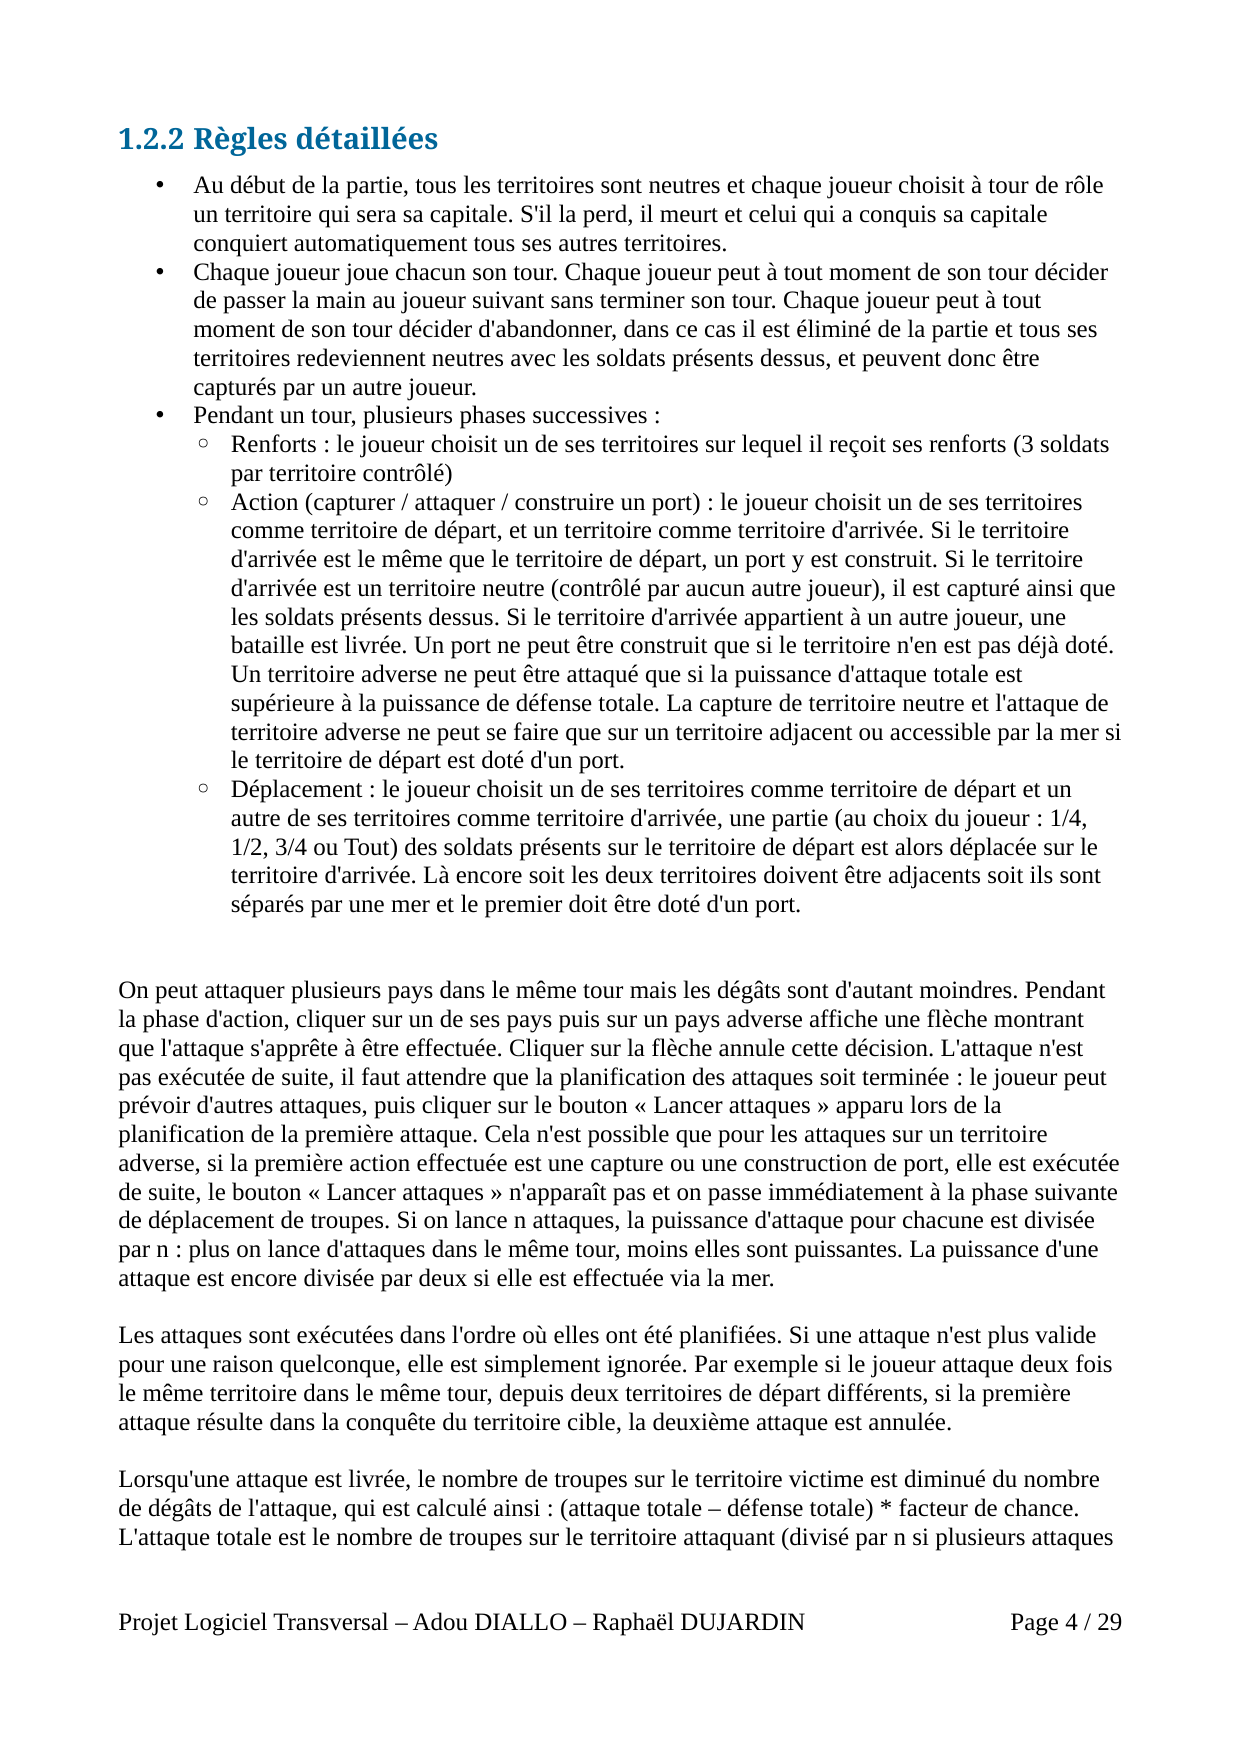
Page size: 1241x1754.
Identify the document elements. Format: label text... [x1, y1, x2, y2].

subtitle Règles détaillées [118, 118, 1122, 158]
list Déplacement : le joueur choisit un de ses territoires comme territoire de départ et un autre de ses territoires comme territoire d'arrivée, une partie (au choix du joueur : 1/4, 1/2, 3/4 ou Tout) des soldats présents sur le territoire de départ est alors déplacée sur le territoire d'arrivée. Là encore soit les deux territoires doivent être adjacents soit ils sont séparés par une mer et le premier doit être doté d'un port. [193, 774, 1122, 918]
text Les attaques sont exécutées dans l'ordre où elles ont été planifiées. Si une attaque n'est plus valide pour une raison quelconque, elle est simplement ignorée. Par exemple si le joueur attaque deux fois le même territoire dans le même tour, depuis deux territoires de départ différents, si la première attaque résulte dans la conquête du territoire cible, la deuxième attaque est annulée. [118, 1320, 1122, 1435]
list Action (capturer / attaquer / construire un port) : le joueur choisit un de ses territoires comme territoire de départ, et un territoire comme territoire d'arrivée. Si le territoire d'arrivée est le même que le territoire de départ, un port y est construit. Si le territoire d'arrivée est un territoire neutre (contrôlé par aucun autre joueur), il est capturé ainsi que les soldats présents dessus. Si le territoire d'arrivée appartient à un autre joueur, une bataille est livrée. Un port ne peut être construit que si le territoire n'en est pas déjà doté. Un territoire adverse ne peut être attaqué que si la puissance d'attaque totale est supérieure à la puissance de défense totale. La capture de territoire neutre et l'attaque de territoire adverse ne peut se faire que sur un territoire adjacent ou accessible par la mer si le territoire de départ est doté d'un port. [193, 487, 1122, 774]
list Chaque joueur joue chacun son tour. Chaque joueur peut à tout moment de son tour décider de passer la main au joueur suivant sans terminer son tour. Chaque joueur peut à tout moment de son tour décider d'abandonner, dans ce cas il est éliminé de la partie et tous ses territoires redeviennent neutres avec les soldats présents dessus, et peuvent donc être capturés par un autre joueur. [156, 257, 1122, 400]
text On peut attaquer plusieurs pays dans le même tour mais les dégâts sont d'autant moindres. Pendant la phase d'action, cliquer sur un de ses pays puis sur un pays adverse affiche une flèche montrant que l'attaque s'apprête à être effectuée. Cliquer sur la flèche annule cette décision. L'attaque n'est pas exécutée de suite, il faut attendre que la planification des attaques soit terminée : le joueur peut prévoir d'autres attaques, puis cliquer sur le bouton « Lancer attaques » apparu lors de la planification de la première attaque. Cela n'est possible que pour les attaques sur un territoire adverse, si la première action effectuée est une capture ou une construction de port, elle est exécutée de suite, le bouton « Lancer attaques » n'apparaît pas et on passe immédiatement à la phase suivante de déplacement de troupes. Si on lance n attaques, la puissance d'attaque pour chacune est divisée par n : plus on lance d'attaques dans le même tour, moins elles sont puissantes. La puissance d'une attaque est encore divisée par deux si elle est effectuée via la mer. [118, 975, 1122, 1292]
list Renforts : le joueur choisit un de ses territoires sur lequel il reçoit ses renforts (3 soldats par territoire contrôlé) [193, 429, 1122, 487]
text Lorsqu'une attaque est livrée, le nombre de troupes sur le territoire victime est diminué du nombre de dégâts de l'attaque, qui est calculé ainsi : (attaque totale – défense totale) * facteur de chance. L'attaque totale est le nombre de troupes sur le territoire attaquant (divisé par n si plusieurs attaques [118, 1464, 1122, 1550]
list Pendant un tour, plusieurs phases successives : [156, 400, 1122, 429]
list Au début de la partie, tous les territoires sont neutres et chaque joueur choisit à tour de rôle un territoire qui sera sa capitale. S'il la perd, il meurt et celui qui a conquis sa capitale conquiert automatiquement tous ses autres territoires. [156, 170, 1122, 257]
